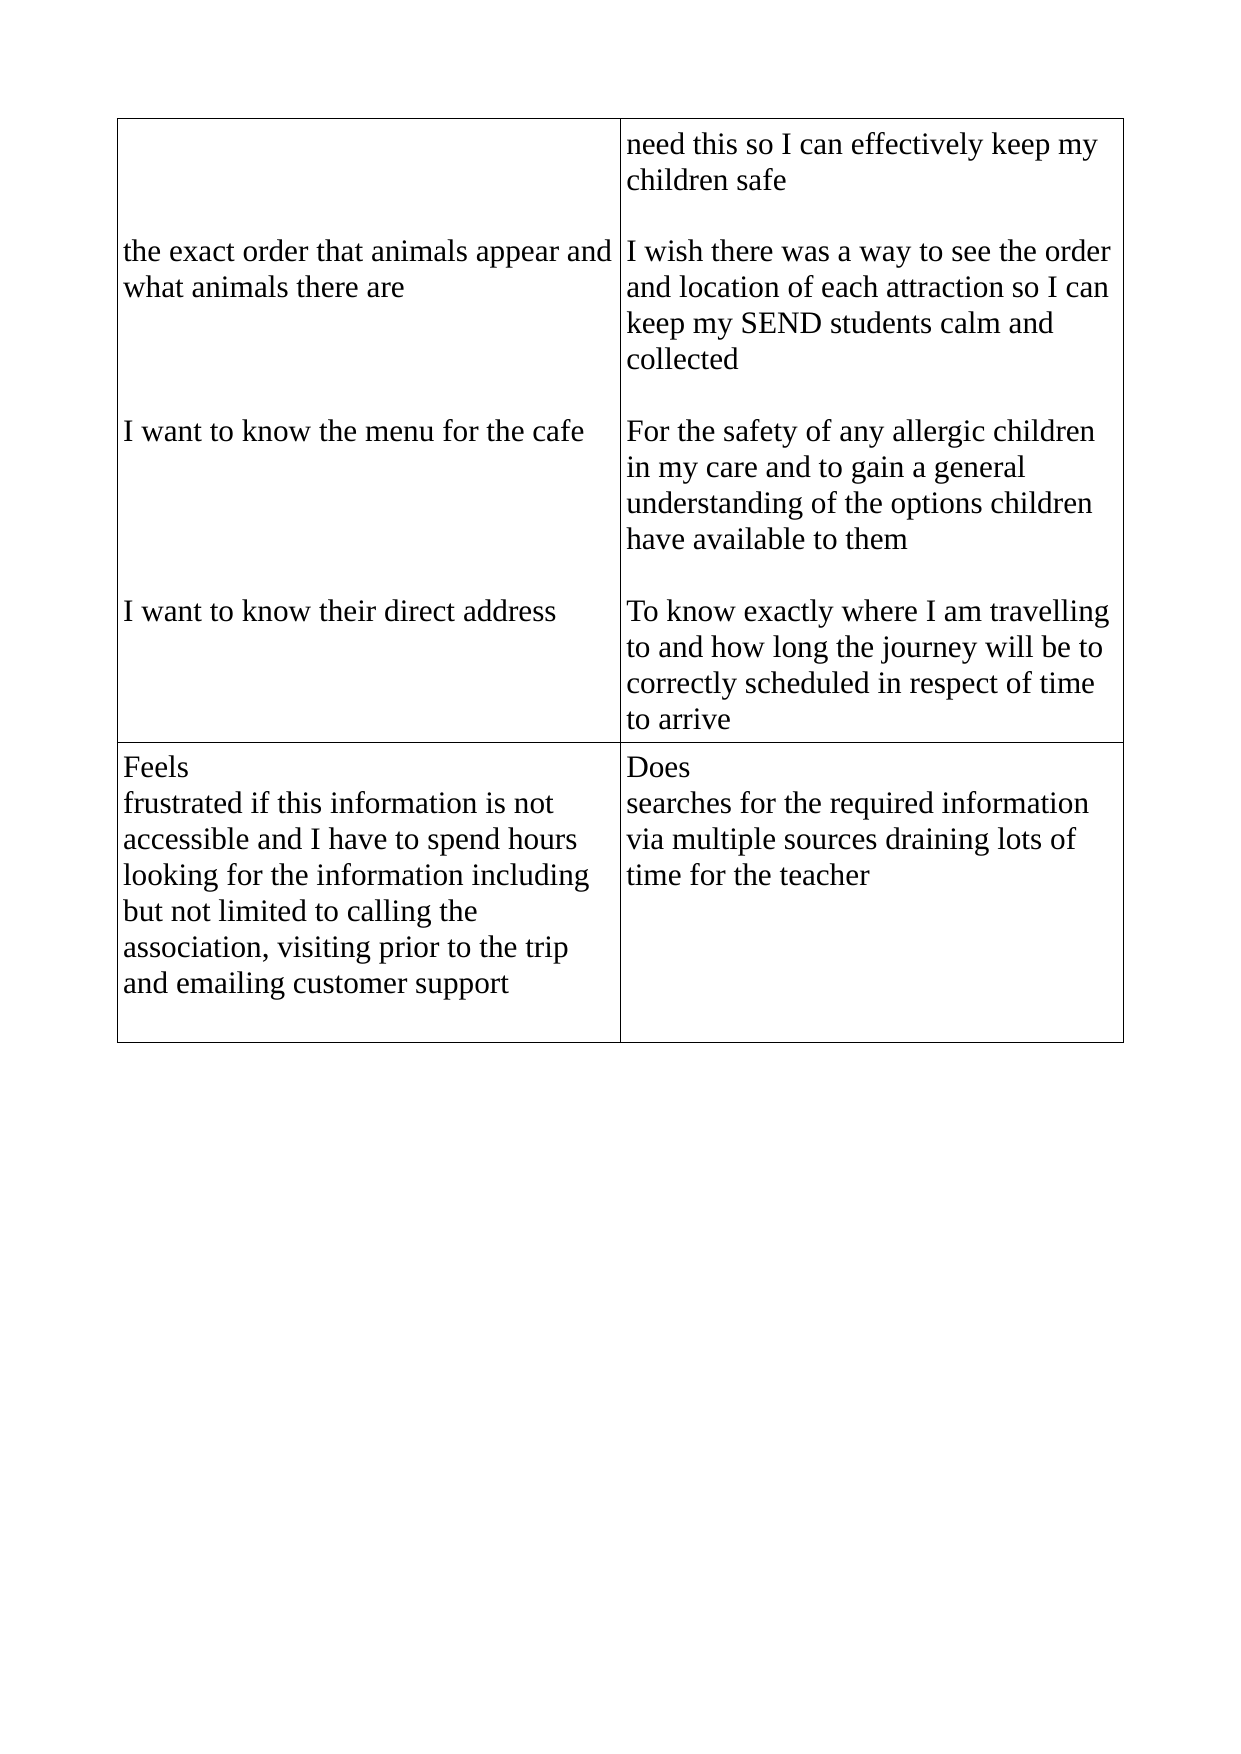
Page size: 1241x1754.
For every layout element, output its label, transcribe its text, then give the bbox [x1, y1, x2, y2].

table_header need this so I can effectively keep my children safe I wish there was a way to see the order and location of each attraction so I can keep my SEND students calm and collected For the safety of any allergic children in my care and to gain a general understanding of the options children have available to them To know exactly where I am travelling to and how long the journey will be to correctly scheduled in respect of time to arrive [621, 119, 1123, 742]
table_cell Does searches for the required information via multiple sources draining lots of time for the teacher [621, 743, 1123, 1042]
table_cell Feels frustrated if this information is not accessible and I have to spend hours looking for the information including but not limited to calling the association, visiting prior to the trip and emailing customer support [118, 743, 620, 1042]
table_header the exact order that animals appear and what animals there are I want to know the menu for the cafe I want to know their direct address [118, 119, 620, 742]
